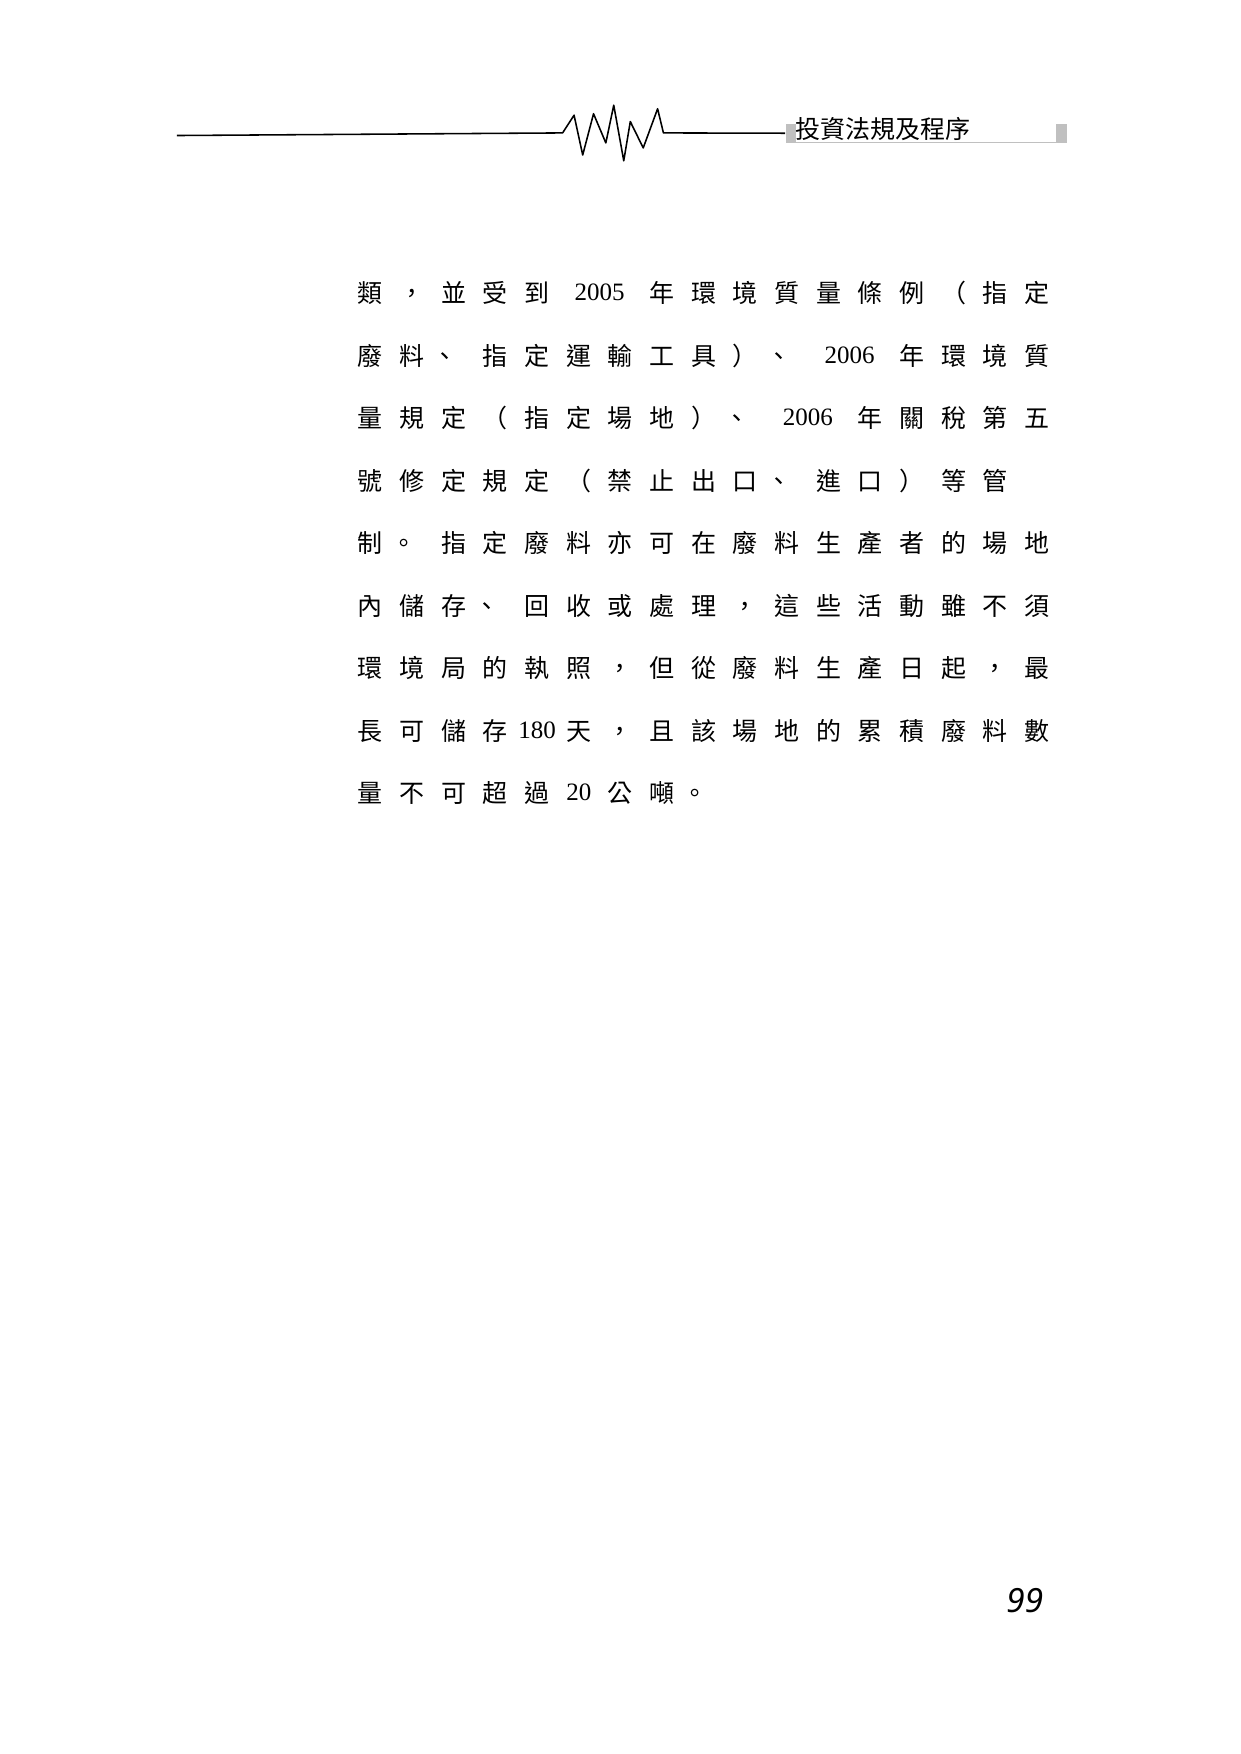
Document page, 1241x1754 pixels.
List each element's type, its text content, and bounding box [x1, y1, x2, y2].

text 類，並受到2005年環境質量條例（指定廢料、指定運輸工具）、2006年環境質量規定（指定場地）、2006年關稅第五號修定規定（禁止出口、進口）等管制。指定廢料亦可在廢料生產者的場地內儲存、回收或處理，這些活動雖不須環境局的執照，但從廢料生產日起，最長可儲存180天，且該場地的累積廢料數量不可超過20公噸。 [330, 250, 1058, 813]
